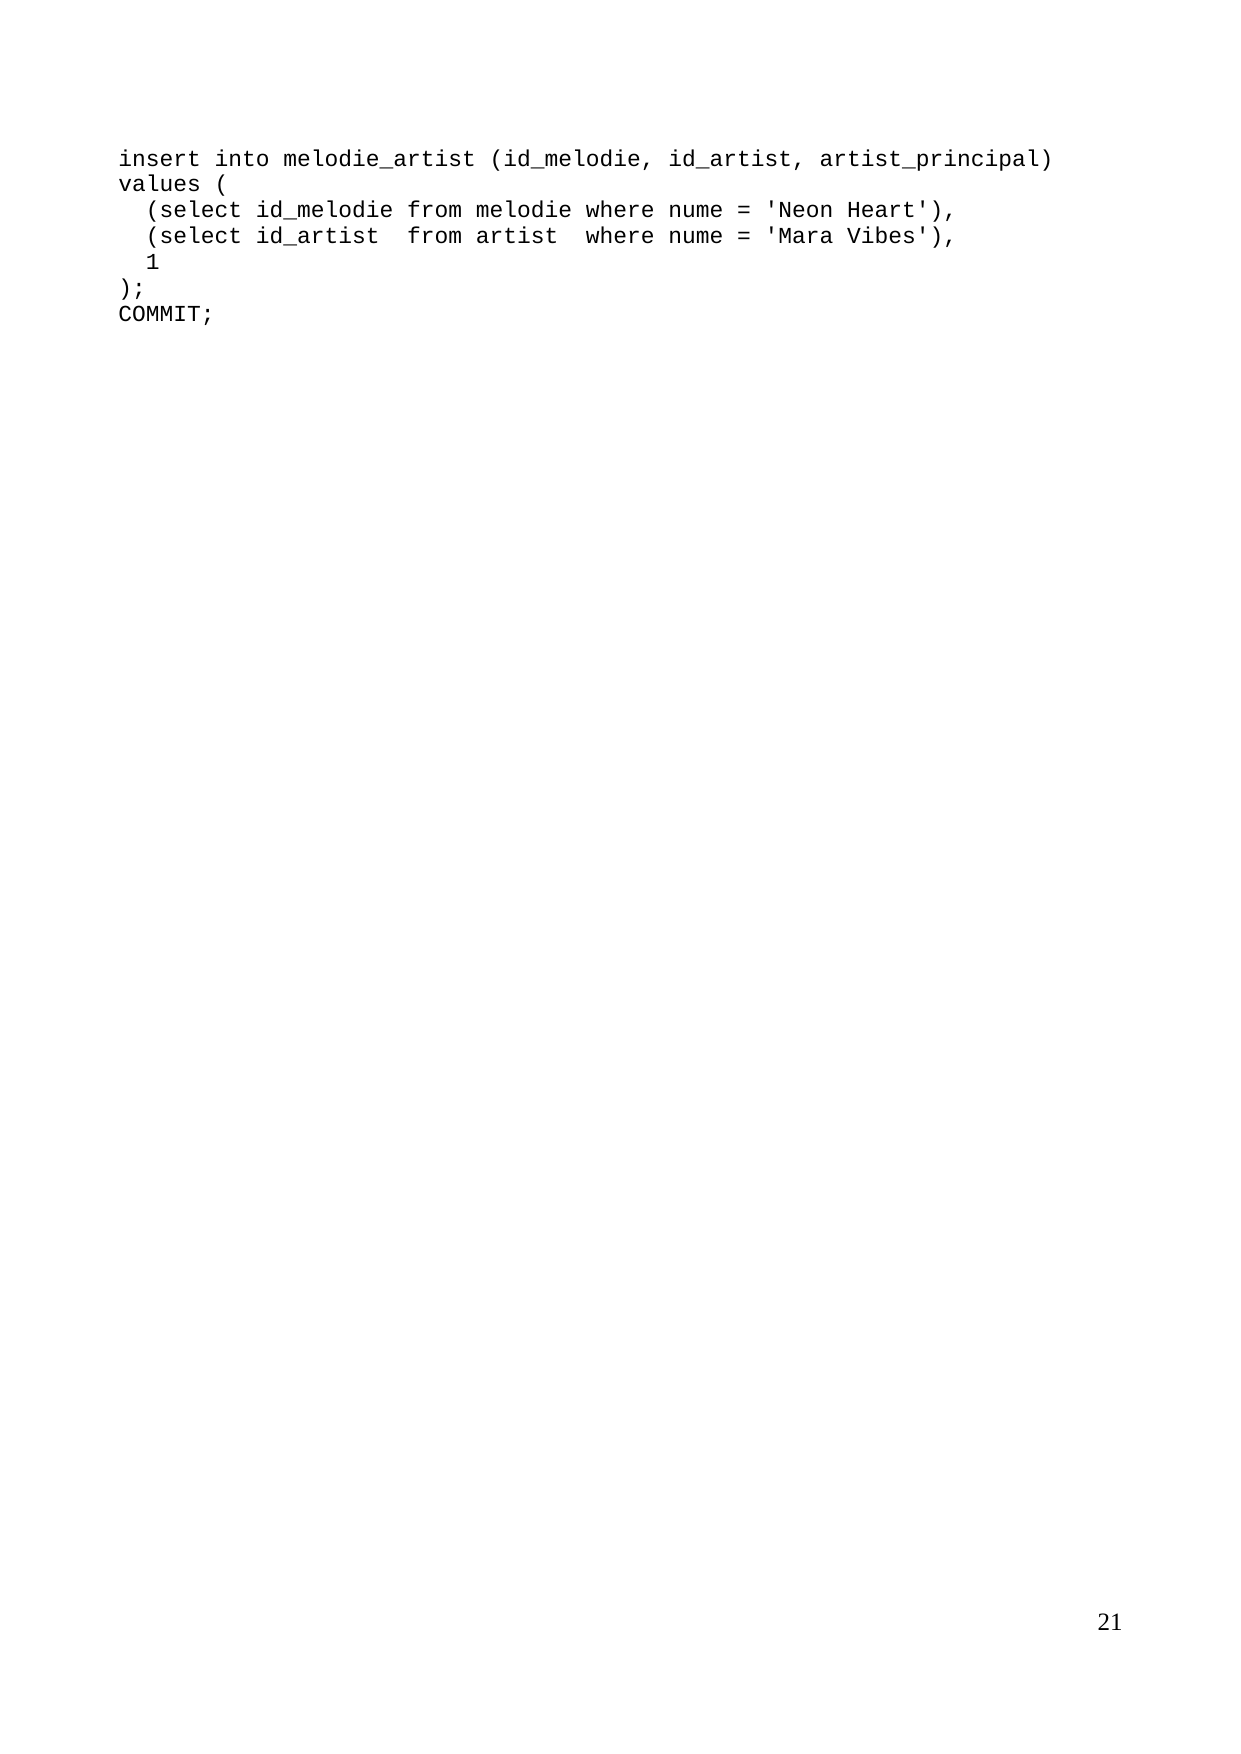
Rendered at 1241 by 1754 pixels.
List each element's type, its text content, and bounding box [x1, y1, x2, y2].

text ); [118, 277, 1122, 302]
text (select id_melodie from melodie where nume = 'Neon Heart'), [118, 199, 1122, 225]
text 1 [118, 251, 1122, 277]
text values ( [118, 173, 1122, 199]
text (select id_artist from artist where nume = 'Mara Vibes'), [118, 225, 1122, 251]
text COMMIT; [118, 302, 1122, 328]
text insert into melodie_artist (id_melodie, id_artist, artist_principal) [118, 147, 1122, 173]
